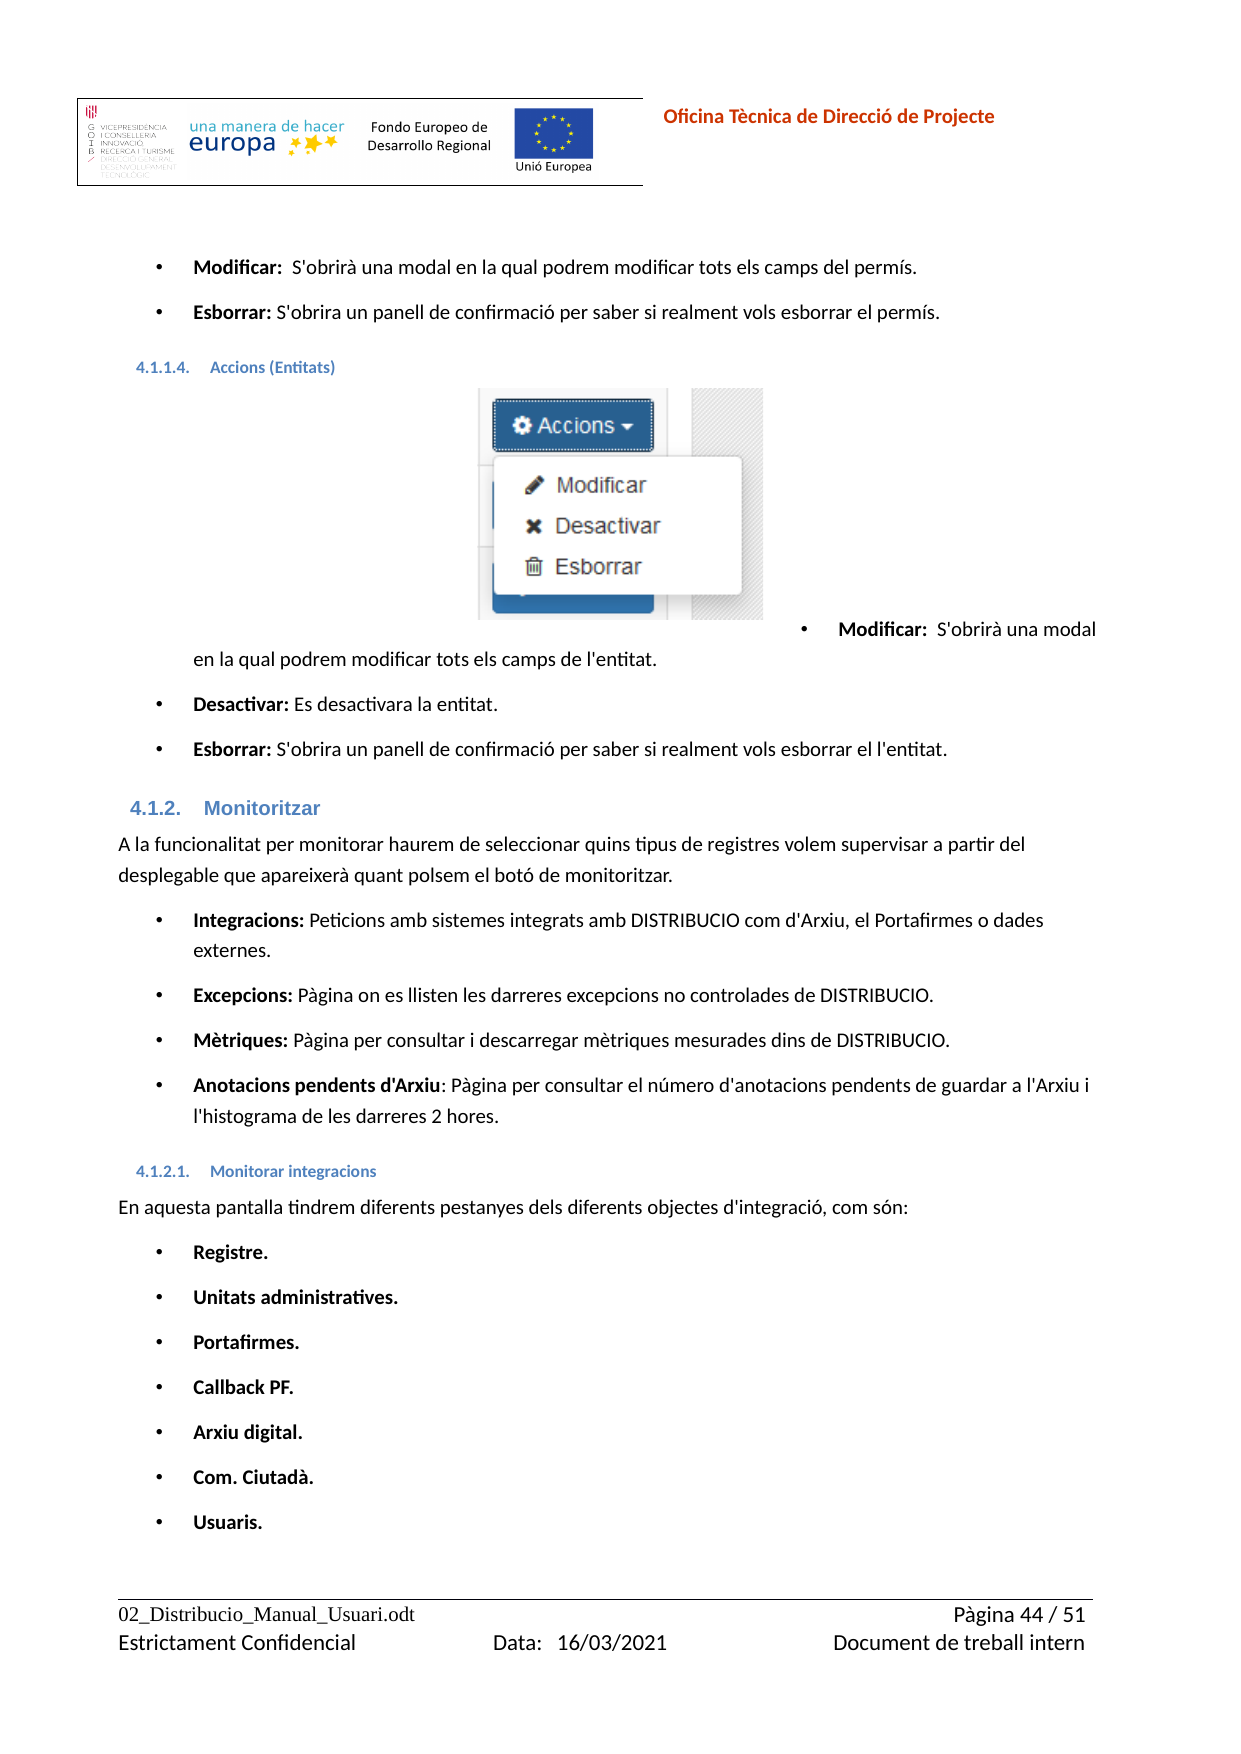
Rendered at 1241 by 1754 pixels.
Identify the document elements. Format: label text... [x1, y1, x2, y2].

subtitle Monitorar integracions [136, 1160, 1122, 1182]
list Com. Ciutadà. [156, 1464, 1122, 1490]
picture [477, 388, 764, 620]
picture [82, 103, 181, 180]
list Desactivar: Es desactivara la entitat. [156, 691, 1122, 717]
list Excepcions: Pàgina on es llisten les darreres excepcions no controlades de DISTRIBUCIO. [156, 982, 1122, 1008]
list Mètriques: Pàgina per consultar i descarregar mètriques mesurades dins de DISTRIBUCIO. [156, 1027, 1122, 1053]
list Esborrar: S'obrira un panell de confirmació per saber si realment vols esborrar el permís. [156, 299, 1122, 325]
list Callback PF. [156, 1374, 1122, 1400]
list Anotacions pendents d'Arxiu: Pàgina per consultar el número d'anotacions pendents de guardar a l'Arxiu i l'histograma de les darreres 2 hores. [156, 1072, 1122, 1128]
list Modificar: S'obrirà una modal en la qual podrem modificar tots els camps de l'entitat. [156, 616, 1122, 672]
list Registre. [156, 1239, 1122, 1265]
text En aquesta pantalla tindrem diferents pestanyes dels diferents objectes d'integració, com són: [118, 1194, 1122, 1220]
list Integracions: Peticions amb sistemes integrats amb DISTRIBUCIO com d'Arxiu, el Portafirmes o dades externes. [156, 907, 1122, 963]
list Modificar: S'obrirà una modal en la qual podrem modificar tots els camps del permís. [156, 254, 1122, 280]
subtitle Accions (Entitats) [136, 357, 1122, 378]
subtitle Monitoritzar [130, 796, 1122, 819]
list Unitats administratives. [156, 1284, 1122, 1310]
list Arxiu digital. [156, 1419, 1122, 1445]
text A la funcionalitat per monitorar haurem de seleccionar quins tipus de registres volem supervisar a partir del desplegable que apareixerà quant polsem el botó de monitoritzar. [118, 832, 1122, 887]
list Esborrar: S'obrira un panell de confirmació per saber si realment vols esborrar el l'entitat. [156, 736, 1122, 762]
picture [187, 103, 599, 180]
list Portafirmes. [156, 1329, 1122, 1355]
list Usuaris. [156, 1509, 1122, 1535]
